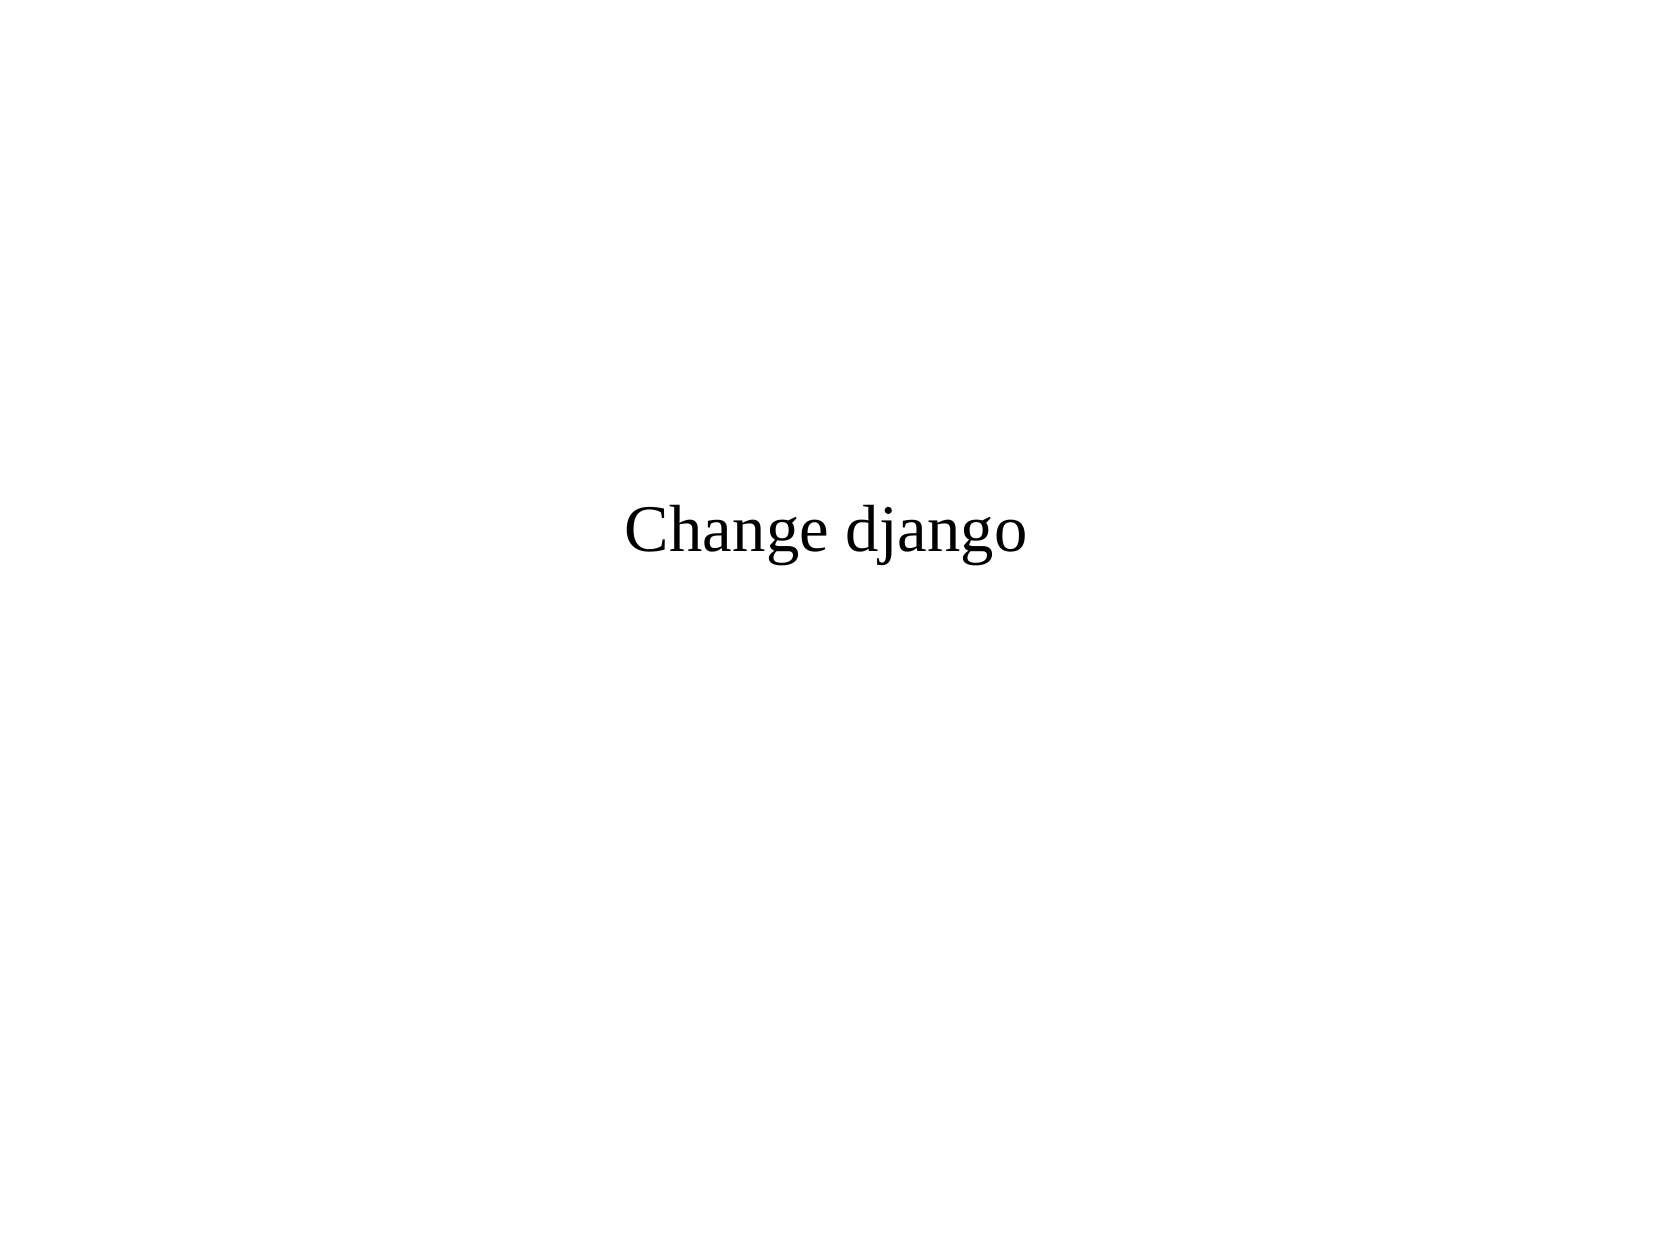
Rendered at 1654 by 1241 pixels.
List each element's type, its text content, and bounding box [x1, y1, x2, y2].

subtitle Change django [82, 49, 1571, 1010]
